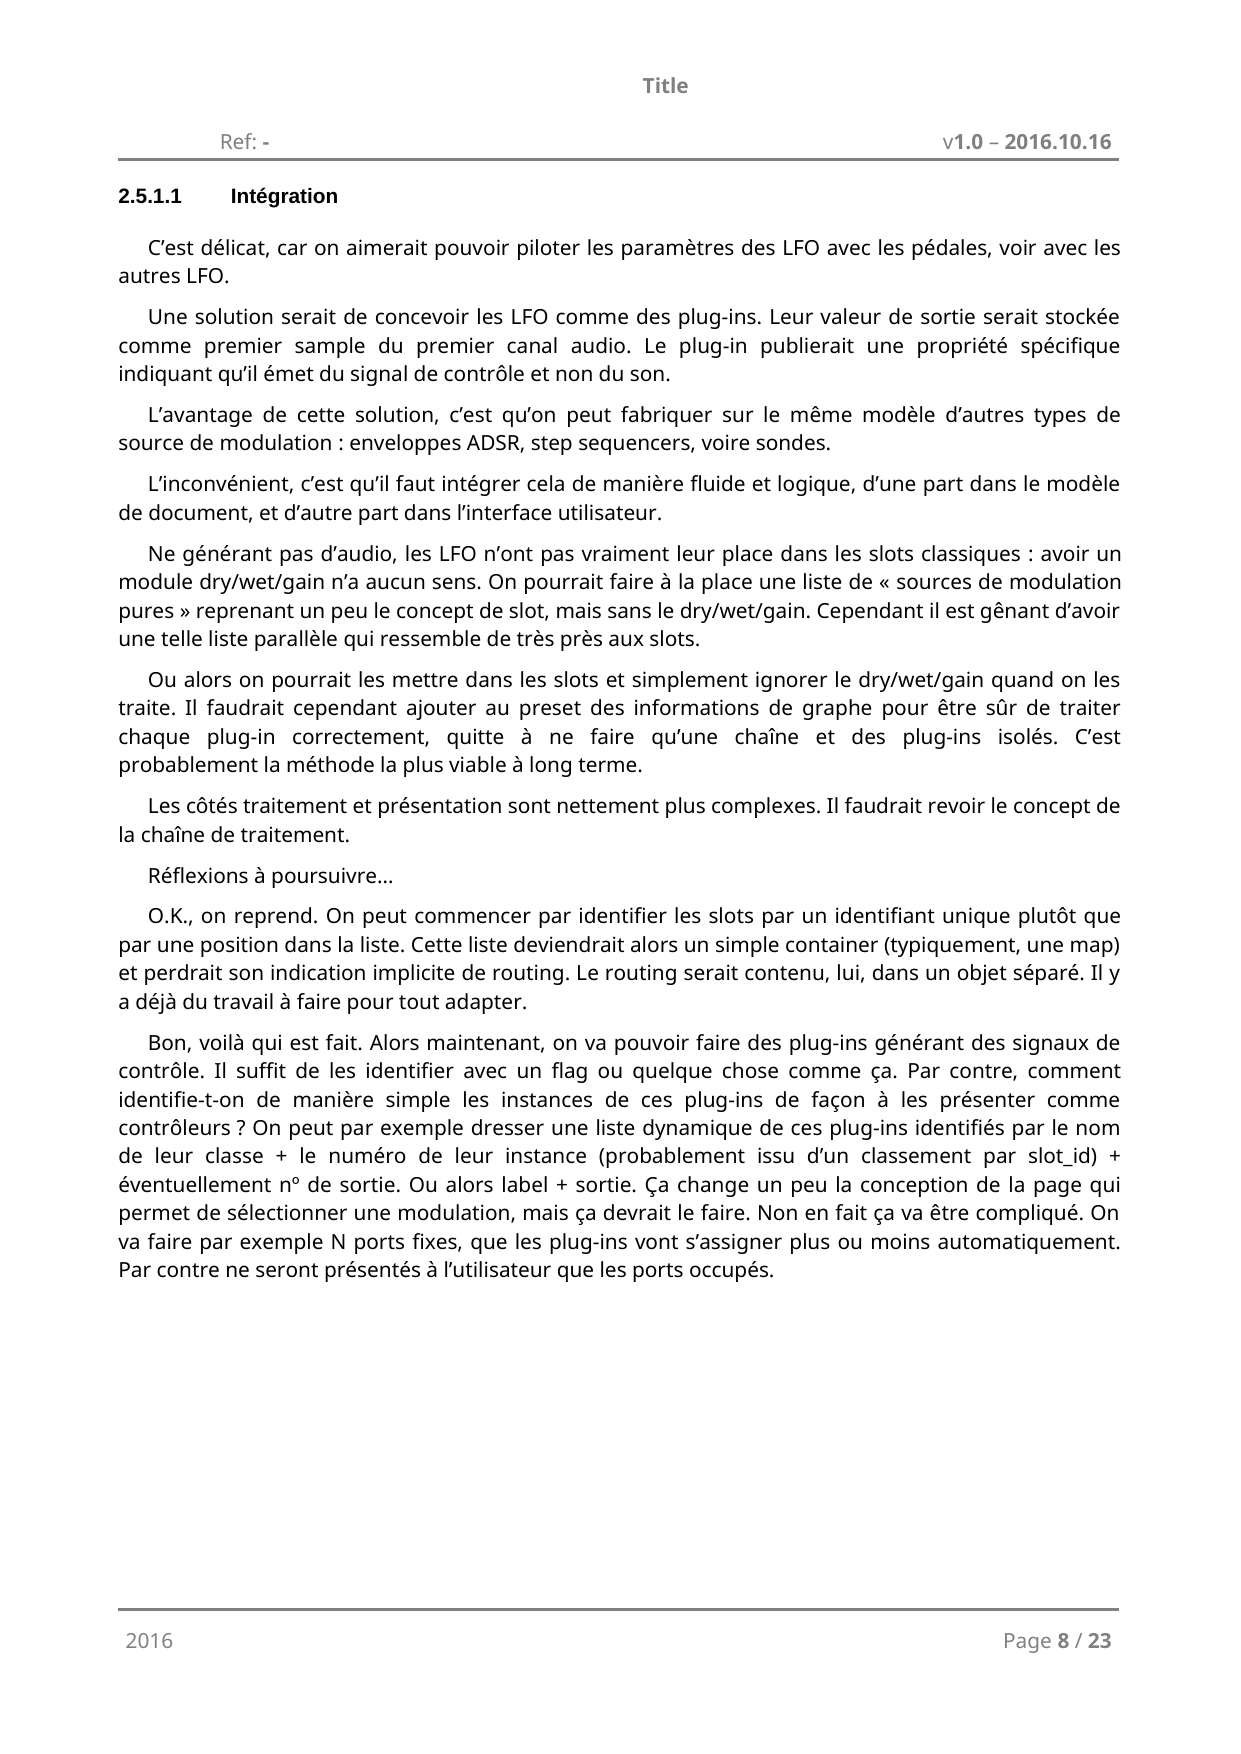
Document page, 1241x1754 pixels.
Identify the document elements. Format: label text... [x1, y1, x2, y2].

text Les côtés traitement et présentation sont nettement plus complexes. Il faudrait revoir le concept de la chaîne de traitement. [118, 791, 1122, 848]
text C’est délicat, car on aimerait pouvoir piloter les paramètres des LFO avec les pédales, voir avec les autres LFO. [118, 233, 1122, 290]
text Ne générant pas d’audio, les LFO n’ont pas vraiment leur place dans les slots classiques : avoir un module dry/wet/gain n’a aucun sens. On pourrait faire à la place une liste de « sources de modulation pures » reprenant un peu le concept de slot, mais sans le dry/wet/gain. Cependant il est gênant d’avoir une telle liste parallèle qui ressemble de très près aux slots. [118, 539, 1122, 653]
text L’inconvénient, c’est qu’il faut intégrer cela de manière fluide et logique, d’une part dans le modèle de document, et d’autre part dans l’interface utilisateur. [118, 469, 1122, 526]
text L’avantage de cette solution, c’est qu’on peut fabriquer sur le même modèle d’autres types de source de modulation : enveloppes ADSR, step sequencers, voire sondes. [118, 400, 1122, 457]
text Bon, voilà qui est fait. Alors maintenant, on va pouvoir faire des plug-ins générant des signaux de contrôle. Il suffit de les identifier avec un flag ou quelque chose comme ça. Par contre, comment identifie-t-on de manière simple les instances de ces plug-ins de façon à les présenter comme contrôleurs ? On peut par exemple dresser une liste dynamique de ces plug-ins identifiés par le nom de leur classe + le numéro de leur instance (probablement issu d’un classement par slot_id) + éventuellement nº de sortie. Ou alors label + sortie. Ça change un peu la conception de la page qui permet de sélectionner une modulation, mais ça devrait le faire. Non en fait ça va être compliqué. On va faire par exemple N ports fixes, que les plug-ins vont s’assigner plus ou moins automatiquement. Par contre ne seront présentés à l’utilisateur que les ports occupés. [118, 1028, 1122, 1284]
text Réflexions à poursuivre… [118, 861, 1122, 889]
text Une solution serait de concevoir les LFO comme des plug-ins. Leur valeur de sortie serait stockée comme premier sample du premier canal audio. Le plug-in publierait une propriété spécifique indiquant qu’il émet du signal de contrôle et non du son. [118, 302, 1122, 388]
text O.K., on reprend. On peut commencer par identifier les slots par un identifiant unique plutôt que par une position dans la liste. Cette liste deviendrait alors un simple container (typiquement, une map) et perdrait son indication implicite de routing. Le routing serait contenu, lui, dans un objet séparé. Il y a déjà du travail à faire pour tout adapter. [118, 902, 1122, 1015]
text Ou alors on pourrait les mettre dans les slots et simplement ignorer le dry/wet/gain quand on les traite. Il faudrait cependant ajouter au preset des informations de graphe pour être sûr de traiter chaque plug-in correctement, quitte à ne faire qu’une chaîne et des plug-ins isolés. C’est probablement la méthode la plus viable à long terme. [118, 665, 1122, 779]
subtitle Intégration [118, 184, 1122, 208]
